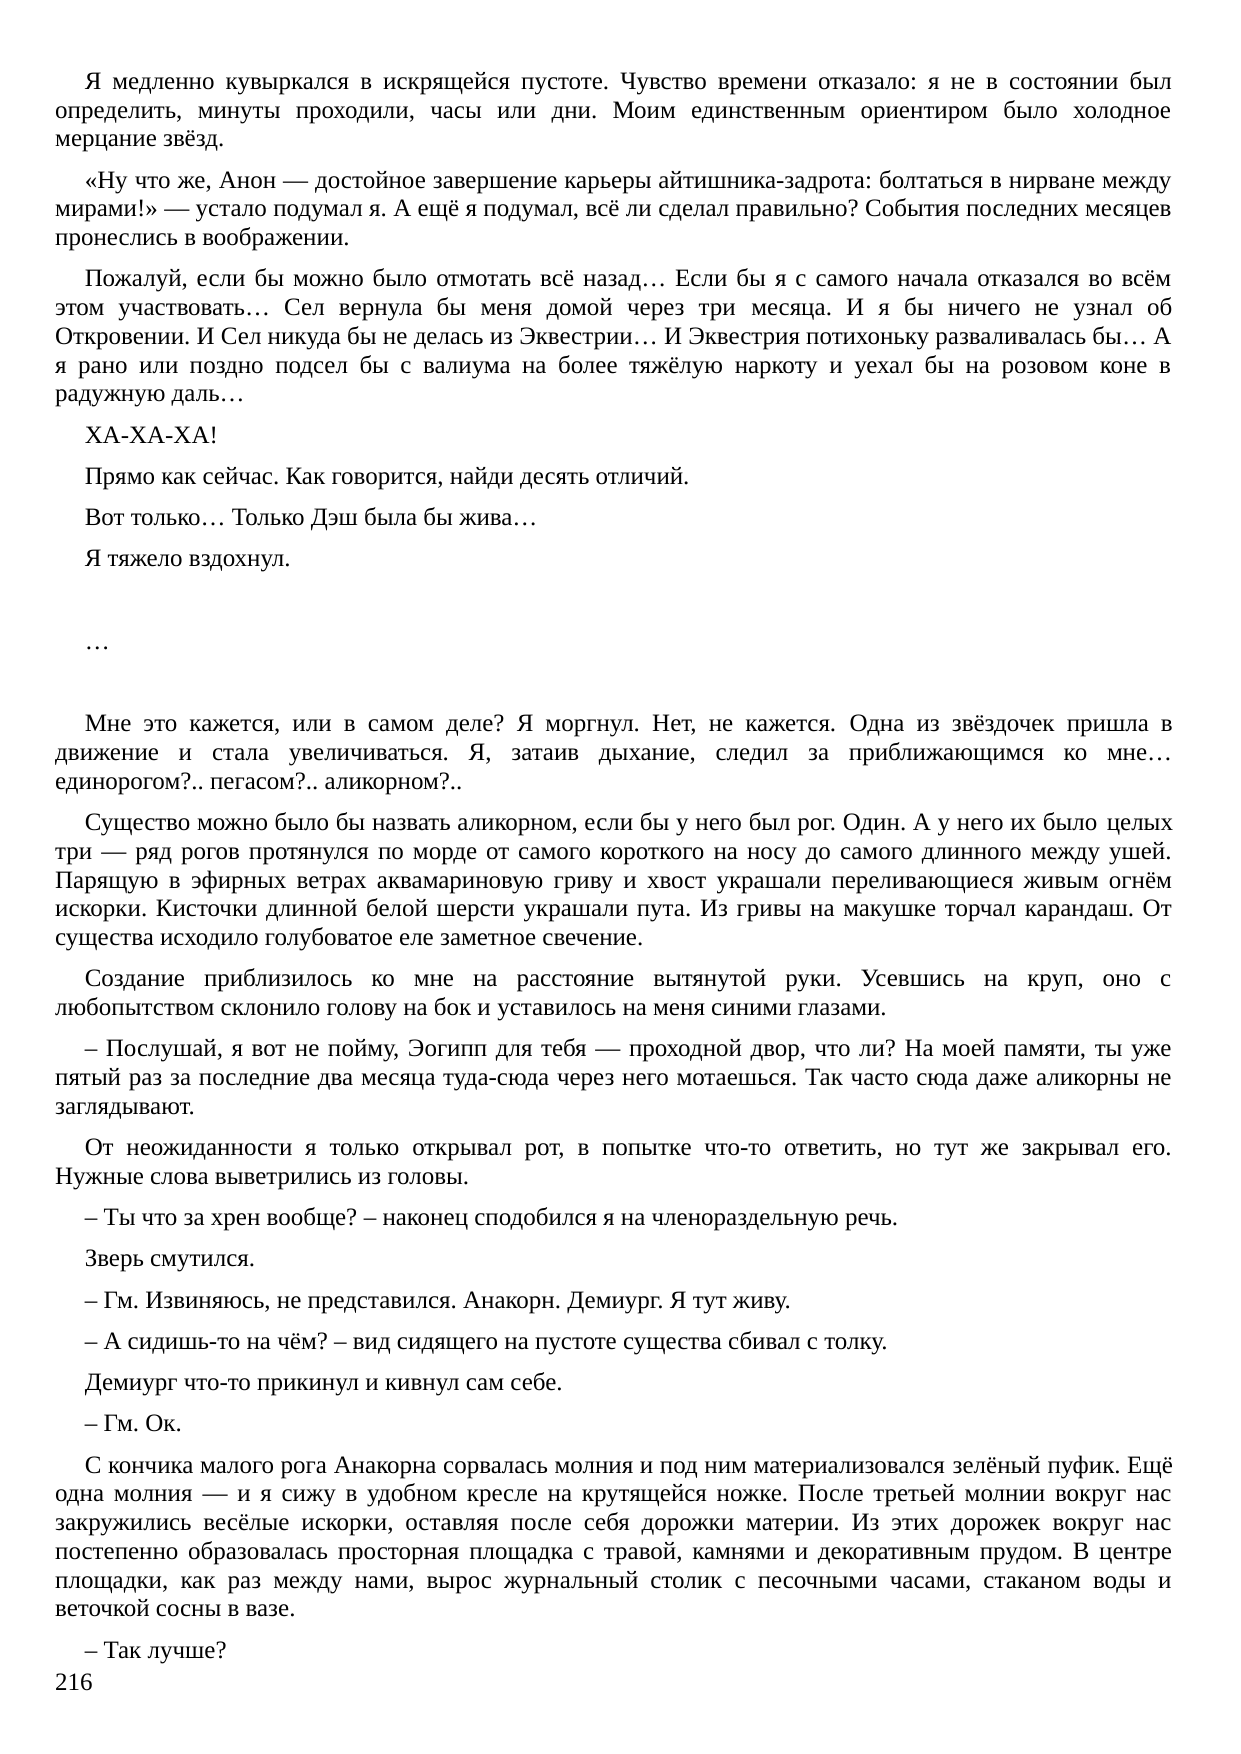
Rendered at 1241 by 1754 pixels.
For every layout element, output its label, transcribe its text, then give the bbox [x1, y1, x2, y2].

text С кончика малого рога Анакорна сорвалась молния и под ним материализовался зелёный пуфик. Ещё одна молния — и я сижу в удобном кресле на крутящейся ножке. После третьей молнии вокруг нас закружились весёлые искорки, оставляя после себя дорожки материи. Из этих дорожек вокруг нас постепенно образовалась просторная площадка с травой, камнями и декоративным прудом. В центре площадки, как раз между нами, вырос журнальный столик с песочными часами, стаканом воды и веточкой сосны в вазе. [55, 1450, 1173, 1622]
text – Гм. Извиняюсь, не представился. Анакорн. Демиург. Я тут живу. [55, 1285, 1173, 1313]
text Мне это кажется, или в самом деле? Я моргнул. Нет, не кажется. Одна из звёздочек пришла в движение и стала увеличиваться. Я, затаив дыхание, следил за приближающимся ко мне… единорогом?.. пегасом?.. аликорном?.. [55, 708, 1173, 795]
text «Ну что же, Анон — достойное завершение карьеры айтишника-задрота: болтаться в нирване между мирами!» — устало подумал я. А ещё я подумал, всё ли сделал правильно? События последних месяцев пронеслись в воображении. [55, 165, 1173, 251]
text Пожалуй, если бы можно было отмотать всё назад… Если бы я с самого начала отказался во всём этом участвовать… Сел вернула бы меня домой через три месяца. И я бы ничего не узнал об Откровении. И Сел никуда бы не делась из Эквестрии… И Эквестрия потихоньку разваливалась бы… А я рано или поздно подсел бы с валиума на более тяжёлую наркоту и уехал бы на розовом коне в радужную даль… [55, 263, 1173, 407]
text – Ты что за хрен вообще? – наконец сподобился я на членораздельную речь. [55, 1202, 1173, 1231]
text От неожиданности я только открывал рот, в попытке что-то ответить, но тут же закрывал его. Нужные слова выветрились из головы. [55, 1132, 1173, 1190]
text Я тяжело вздохнул. [55, 543, 1173, 572]
text Зверь смутился. [55, 1243, 1173, 1272]
text Демиург что-то прикинул и кивнул сам себе. [55, 1367, 1173, 1396]
text – Гм. Ок. [55, 1408, 1173, 1437]
text – Так лучше? [55, 1635, 1173, 1663]
text Вот только… Только Дэш была бы жива… [55, 502, 1173, 531]
text Существо можно было бы назвать аликорном, если бы у него был рог. Один. А у него их было целых три — ряд рогов протянулся по морде от самого короткого на носу до самого длинного между ушей. Парящую в эфирных ветрах аквамариновую гриву и хвост украшали переливающиеся живым огнём искорки. Кисточки длинной белой шерсти украшали пута. Из гривы на макушке торчал карандаш. От существа исходило голубоватое еле заметное свечение. [55, 807, 1173, 951]
text – Послушай, я вот не пойму, Эогипп для тебя — проходной двор, что ли? На моей памяти, ты уже пятый раз за последние два месяца туда-сюда через него мотаешься. Так часто сюда даже аликорны не заглядывают. [55, 1033, 1173, 1120]
text ХА-ХА-ХА! [55, 420, 1173, 448]
text – А сидишь-то на чём? – вид сидящего на пустоте существа сбивал с толку. [55, 1326, 1173, 1355]
text Создание приблизилось ко мне на расстояние вытянутой руки. Усевшись на круп, оно с любопытством склонило голову на бок и уставилось на меня синими глазами. [55, 963, 1173, 1021]
text Прямо как сейчас. Как говорится, найди десять отличий. [55, 461, 1173, 490]
text Я медленно кувыркался в искрящейся пустоте. Чувство времени отказало: я не в состоянии был определить, минуты проходили, часы или дни. Моим единственным ориентиром было холодное мерцание звёзд. [55, 66, 1173, 152]
text … [55, 626, 1173, 655]
